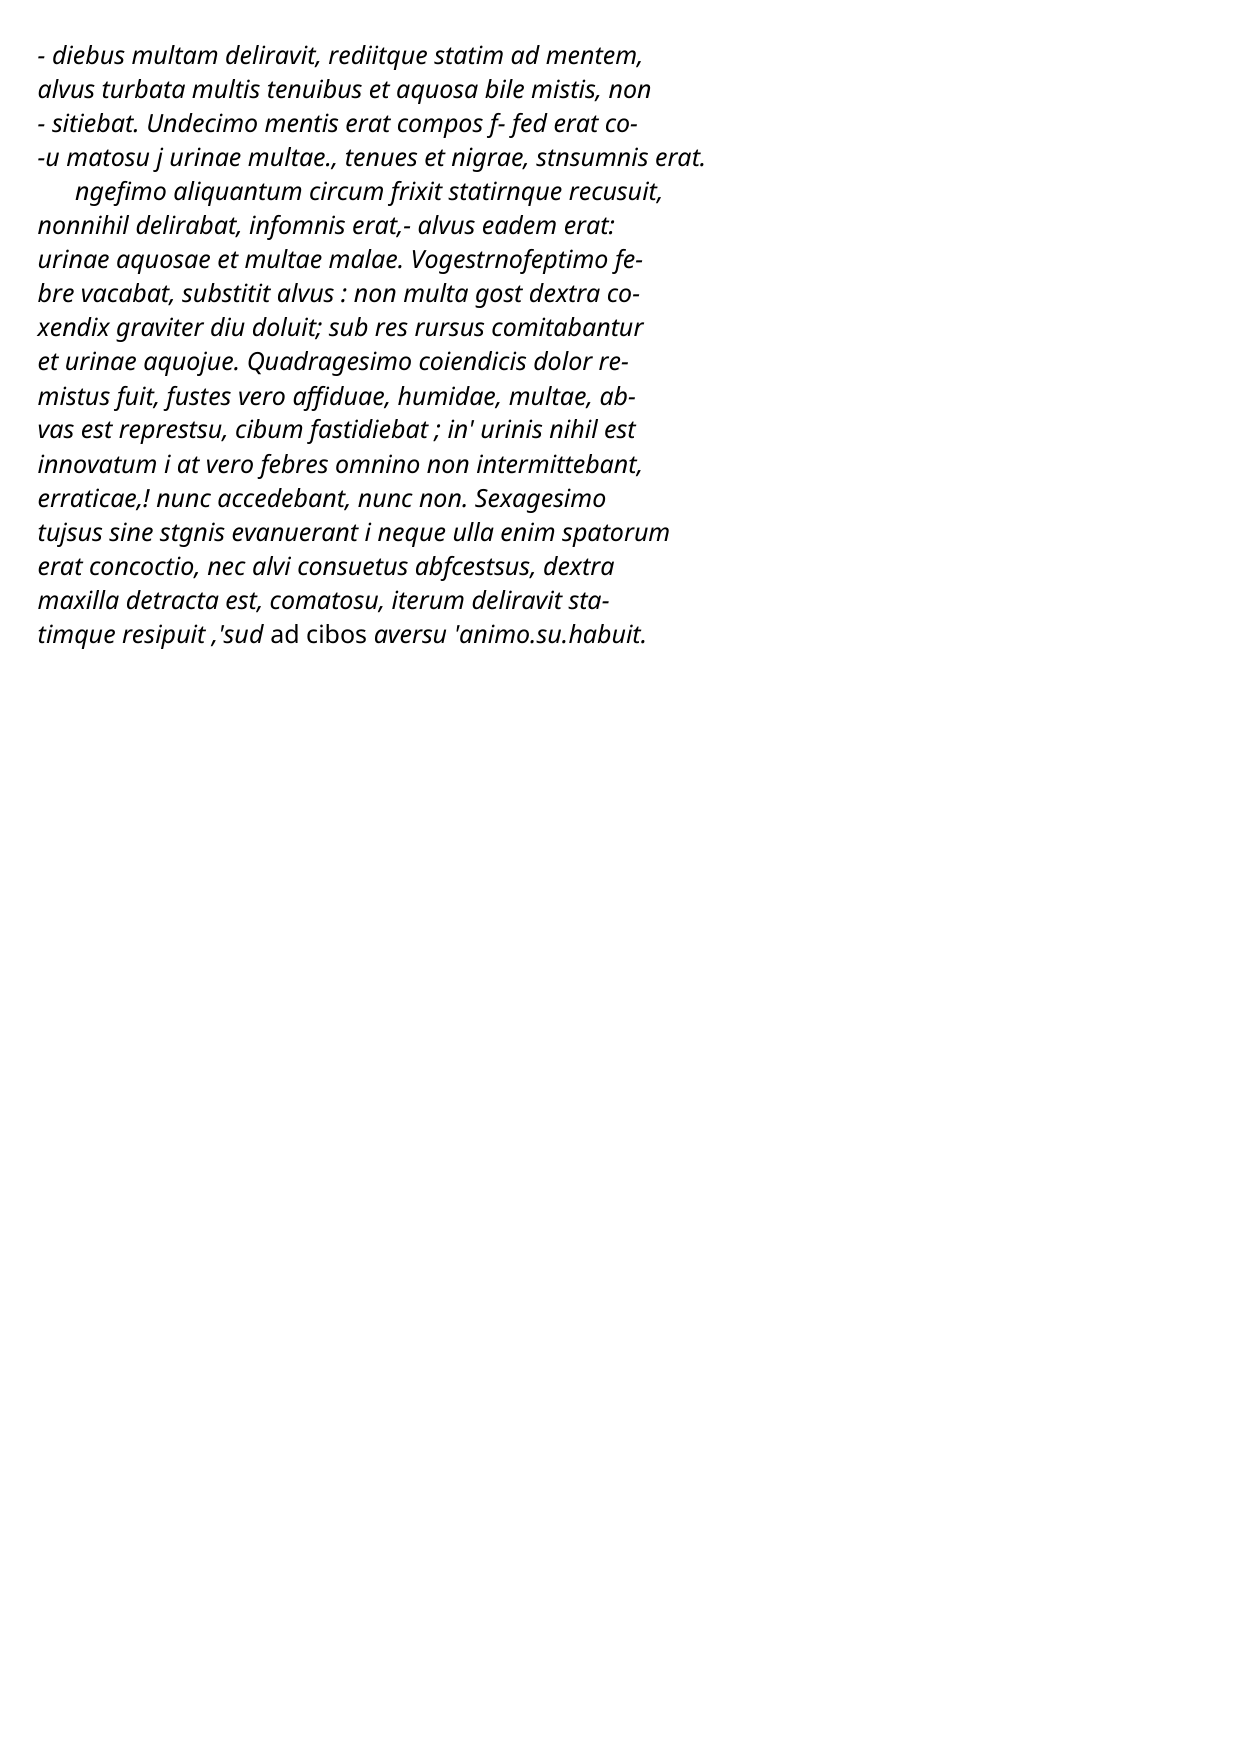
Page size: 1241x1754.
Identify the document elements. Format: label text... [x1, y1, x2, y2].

text ngefimo aliquantum circum frixit statirnque recusuit, nonnihil delirabat, infomnis erat,- alvus eadem erat: urinae aquosae et multae malae. Vogestrnofeptimo fe- bre vacabat, substitit alvus : non multa gost dextra co- xendix graviter diu doluit; sub res rursus comitabantur et urinae aquojue. Quadragesimo coiendicis dolor re- mistus fuit, fustes vero affiduae, humidae, multae, ab- vas est represtsu, cibum fastidiebat ; in' urinis nihil est innovatum i at vero febres omnino non intermittebant, erraticae,! nunc accedebant, nunc non. Sexagesimo tujsus sine stgnis evanuerant i neque ulla enim spatorum erat concoctio, nec alvi consuetus abfcestsus, dextra maxilla detracta est, comatosu, iterum deliravit sta- timque resipuit ,'sud ad cibos aversu 'animo.su.habuit. [37, 174, 1203, 651]
text - diebus multam deliravit, rediitque statim ad mentem, alvus turbata multis tenuibus et aquosa bile mistis, non - sitiebat. Undecimo mentis erat compos f- fed erat co- -u matosu j urinae multae., tenues et nigrae, stnsumnis erat. [37, 37, 1203, 174]
